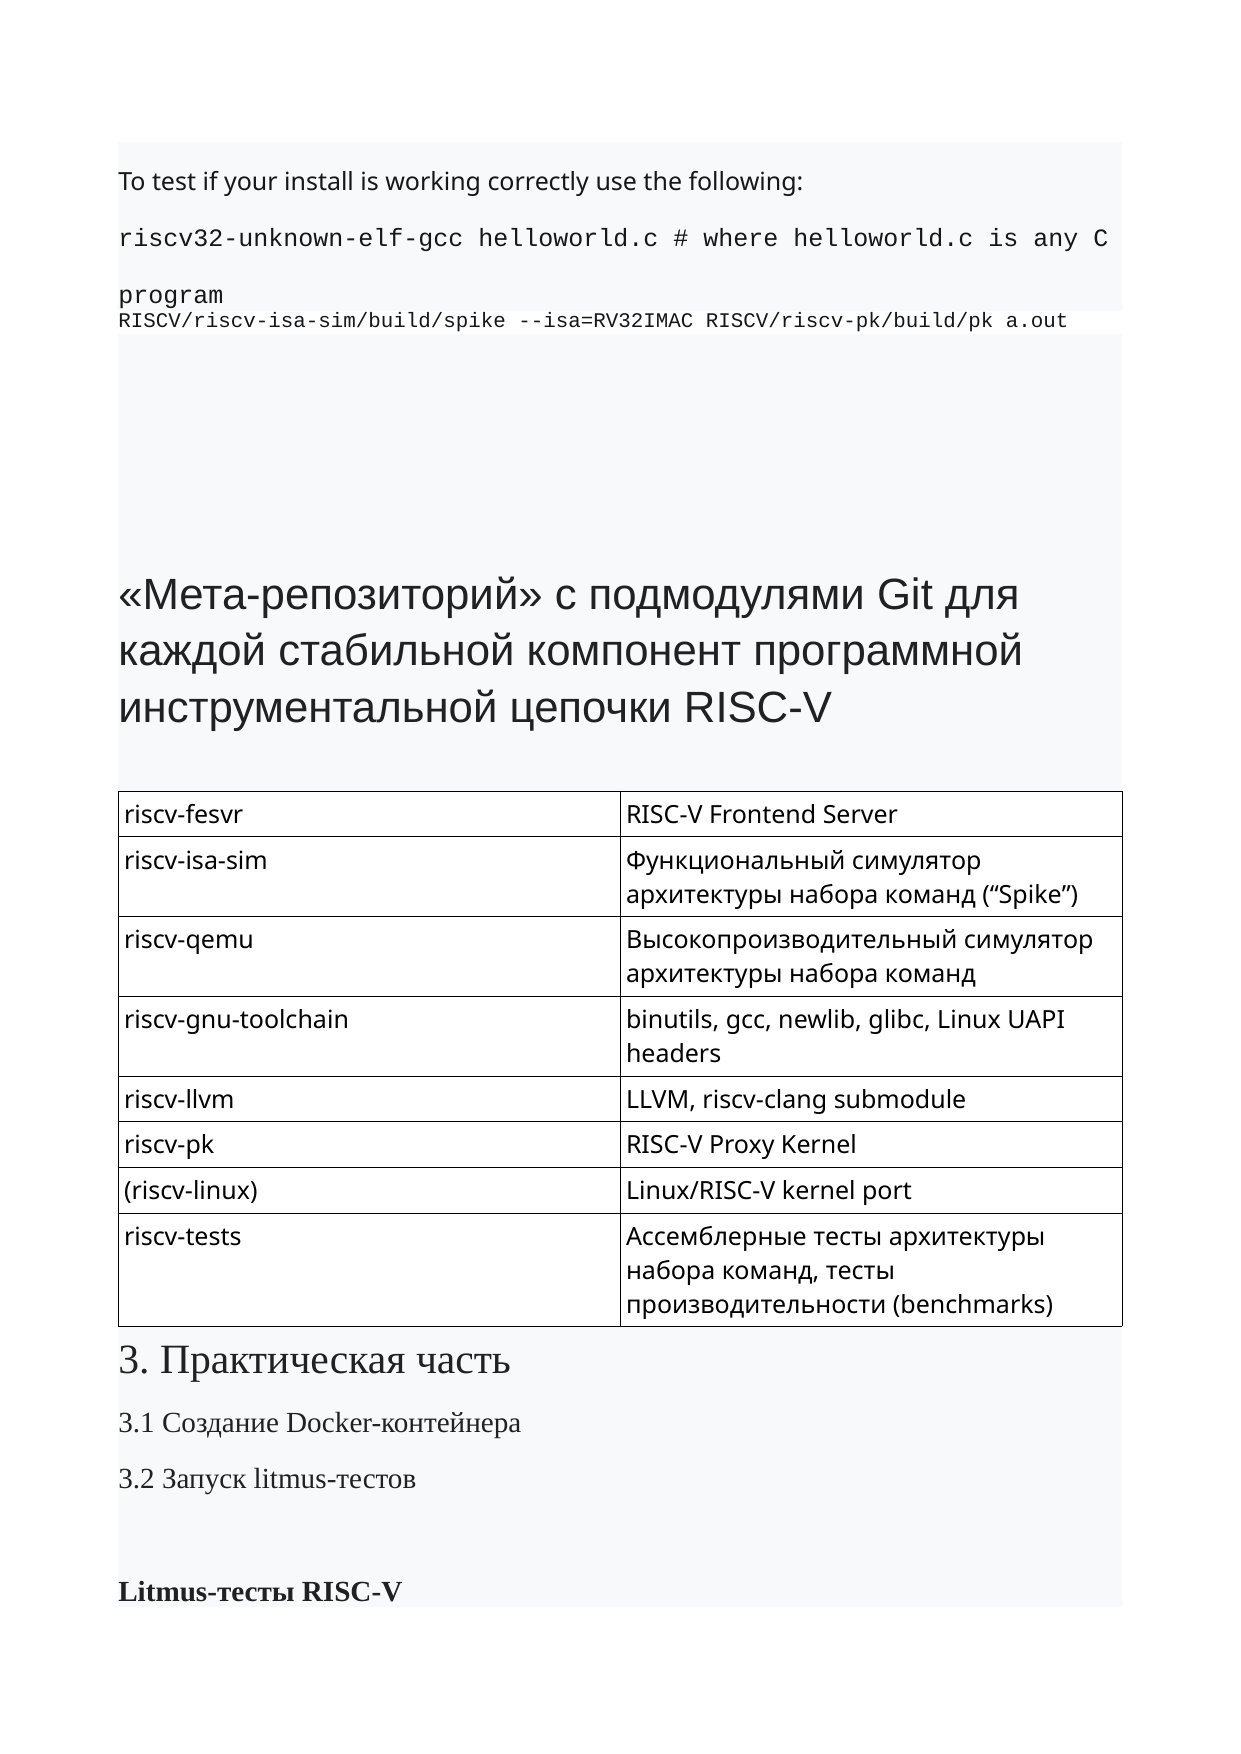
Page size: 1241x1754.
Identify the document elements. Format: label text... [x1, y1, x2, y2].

text 3.1 Создание Docker-контейнера [118, 1382, 1122, 1439]
table_cell Linux/RISC-V kernel port [621, 1168, 1122, 1212]
table_header riscv-fesvr [119, 792, 620, 836]
table_cell RISC-V Proxy Kernel [621, 1122, 1122, 1167]
text 3. Практическая часть [118, 1327, 1122, 1382]
table_cell riscv-tests [119, 1214, 620, 1326]
table_cell Высокопроизводительный симулятор архитектуры набора команд [621, 917, 1122, 996]
table_cell riscv-gnu-toolchain [119, 997, 620, 1076]
text RISCV/riscv-isa-sim/build/spike --isa=RV32IMAC RISCV/riscv-pk/build/pk a.out [118, 311, 1122, 334]
text «Мета-репозиторий» с подмодулями Git для каждой стабильной компонент программной инструментальной цепочки RISC-V [118, 503, 1122, 731]
text Litmus-тесты RISC-V [118, 1551, 1122, 1607]
table_header RISC-V Frontend Server [621, 792, 1122, 836]
table_cell riscv-qemu [119, 917, 620, 996]
table_cell (riscv-linux) [119, 1168, 620, 1212]
text 3.2 Запуск litmus-тестов [118, 1439, 1122, 1495]
table_cell riscv-pk [119, 1122, 620, 1167]
table_cell binutils, gcc, newlib, glibc, Linux UAPI headers [621, 997, 1122, 1076]
text To test if your install is working correctly use the following: [118, 142, 1122, 198]
table_cell Функциональный симулятор архитектуры набора команд (“Spike”) [621, 837, 1122, 916]
table_cell riscv-isa-sim [119, 837, 620, 916]
table_cell LLVM, riscv-clang submodule [621, 1077, 1122, 1121]
table_cell riscv-llvm [119, 1077, 620, 1121]
text riscv32-unknown-elf-gcc helloworld.c # where helloworld.c is any C program [118, 198, 1122, 311]
table_cell Ассемблерные тесты архитектуры набора команд, тесты производительности (benchmarks) [621, 1214, 1122, 1326]
